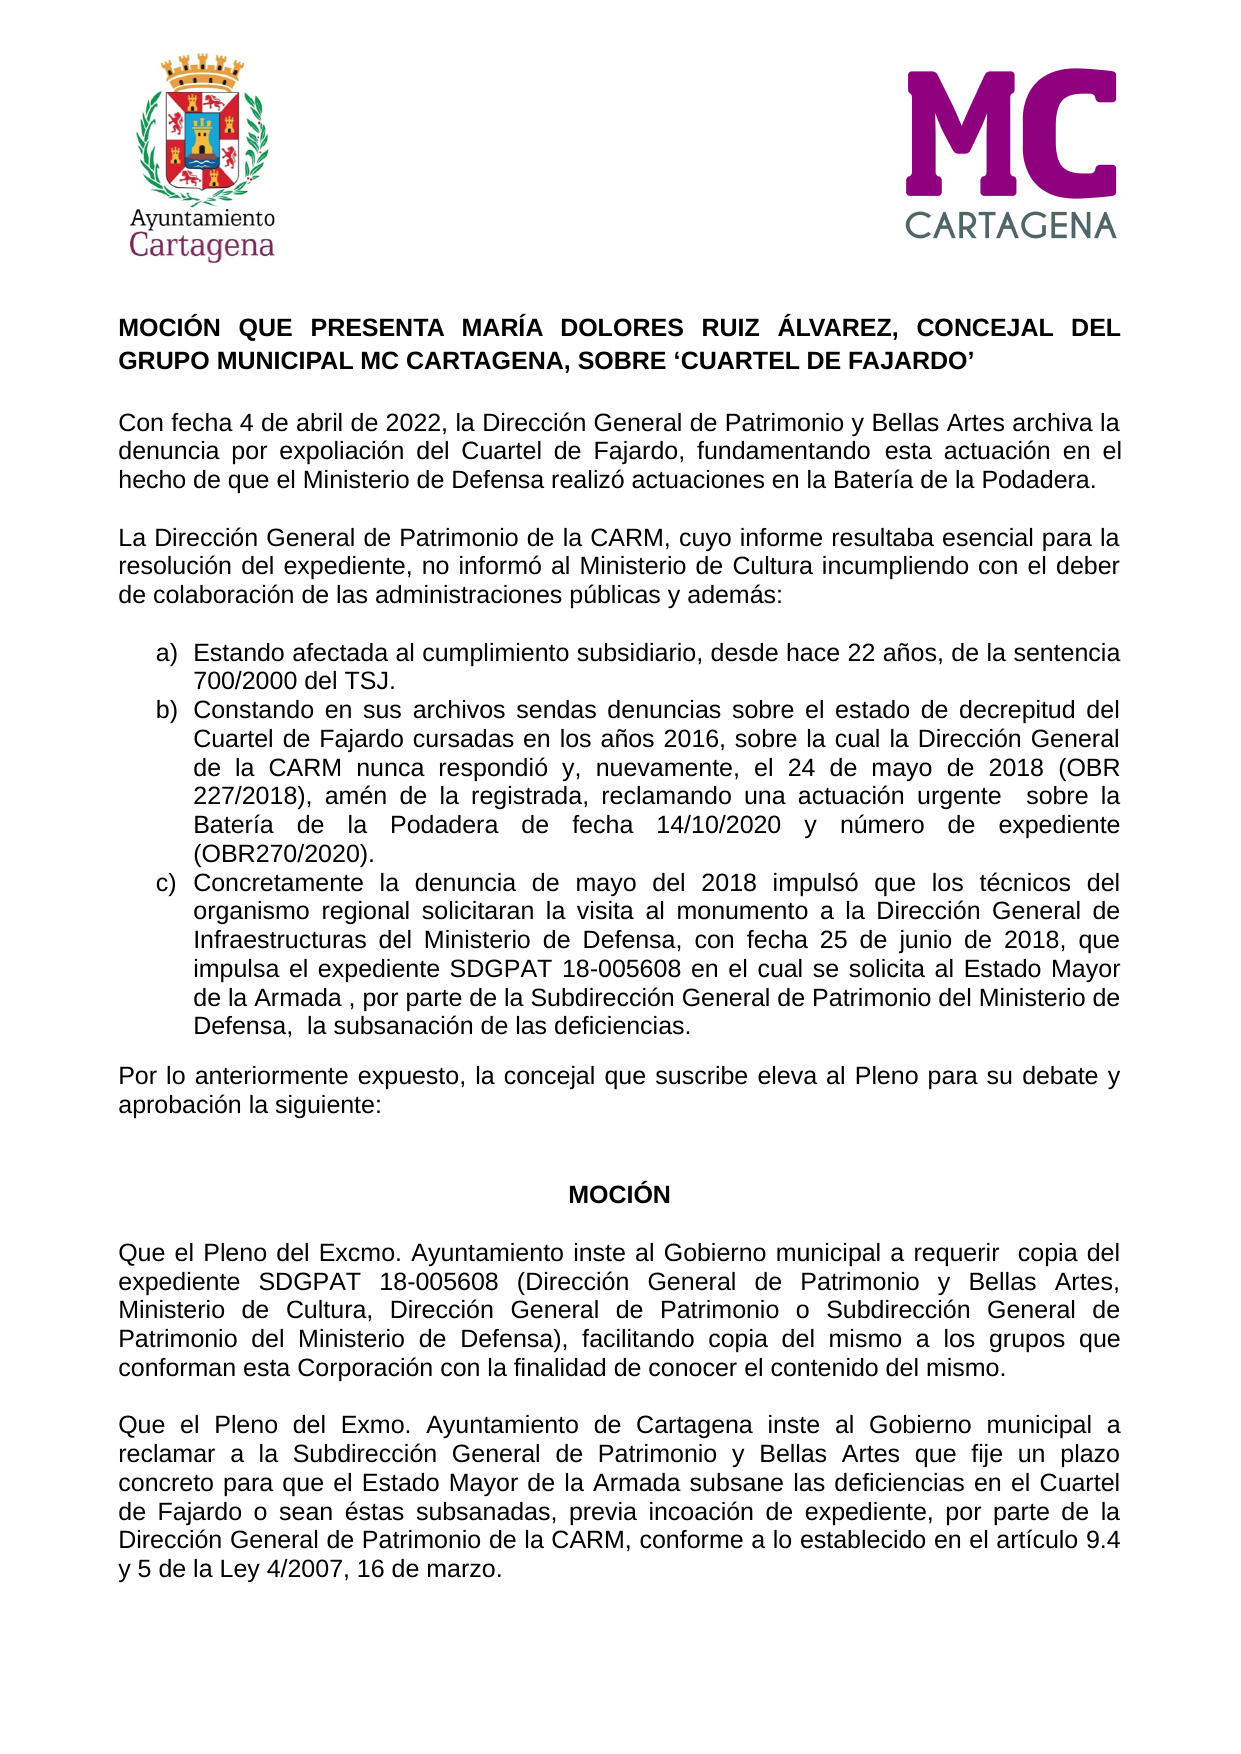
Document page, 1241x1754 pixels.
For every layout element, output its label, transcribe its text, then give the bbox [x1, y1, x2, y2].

text La Dirección General de Patrimonio de la CARM, cuyo informe resultaba esencial para la resolución del expediente, no informó al Ministerio de Cultura incumpliendo con el deber de colaboración de las administraciones públicas y además: [118, 523, 1122, 609]
text MOCIÓN [493, 1180, 1122, 1209]
text Que el Pleno del Exmo. Ayuntamiento de Cartagena inste al Gobierno municipal a reclamar a la Subdirección General de Patrimonio y Bellas Artes que fije un plazo concreto para que el Estado Mayor de la Armada subsane las deficiencias en el Cuartel de Fajardo o sean éstas subsanadas, previa incoación de expediente, por parte de la Dirección General de Patrimonio de la CARM, conforme a lo establecido en el artículo 9.4 y 5 de la Ley 4/2007, 16 de marzo. [118, 1410, 1122, 1583]
text Que el Pleno del Excmo. Ayuntamiento inste al Gobierno municipal a requerir copia del expediente SDGPAT 18-005608 (Dirección General de Patrimonio y Bellas Artes, Ministerio de Cultura, Dirección General de Patrimonio o Subdirección General de Patrimonio del Ministerio de Defensa), facilitando copia del mismo a los grupos que conforman esta Corporación con la finalidad de conocer el contenido del mismo. [118, 1238, 1122, 1381]
list Concretamente la denuncia de mayo del 2018 impulsó que los técnicos del organismo regional solicitaran la visita al monumento a la Dirección General de Infraestructuras del Ministerio de Defensa, con fecha 25 de junio de 2018, que impulsa el expediente SDGPAT 18-005608 en el cual se solicita al Estado Mayor de la Armada , por parte de la Subdirección General de Patrimonio del Ministerio de Defensa, la subsanación de las deficiencias. [156, 868, 1122, 1040]
text MOCIÓN QUE PRESENTA MARÍA DOLORES RUIZ ÁLVAREZ, CONCEJAL DEL GRUPO MUNICIPAL MC CARTAGENA, SOBRE ‘CUARTEL DE FAJARDO’ [118, 313, 1122, 374]
text Por lo anteriormente expuesto, la concejal que suscribe eleva al Pleno para su debate y aprobación la siguiente: [118, 1061, 1122, 1118]
list Constando en sus archivos sendas denuncias sobre el estado de decrepitud del Cuartel de Fajardo cursadas en los años 2016, sobre la cual la Dirección General de la CARM nunca respondió y, nuevamente, el 24 de mayo de 2018 (OBR 227/2018), amén de la registrada, reclamando una actuación urgente sobre la Batería de la Podadera de fecha 14/10/2020 y número de expediente (OBR270/2020). [156, 695, 1122, 868]
list Estando afectada al cumplimiento subsidiario, desde hace 22 años, de la sentencia 700/2000 del TSJ. [156, 638, 1122, 695]
picture [124, 47, 1121, 267]
text Con fecha 4 de abril de 2022, la Dirección General de Patrimonio y Bellas Artes archiva la denuncia por expoliación del Cuartel de Fajardo, fundamentando esta actuación en el hecho de que el Ministerio de Defensa realizó actuaciones en la Batería de la Podadera. [118, 408, 1122, 494]
